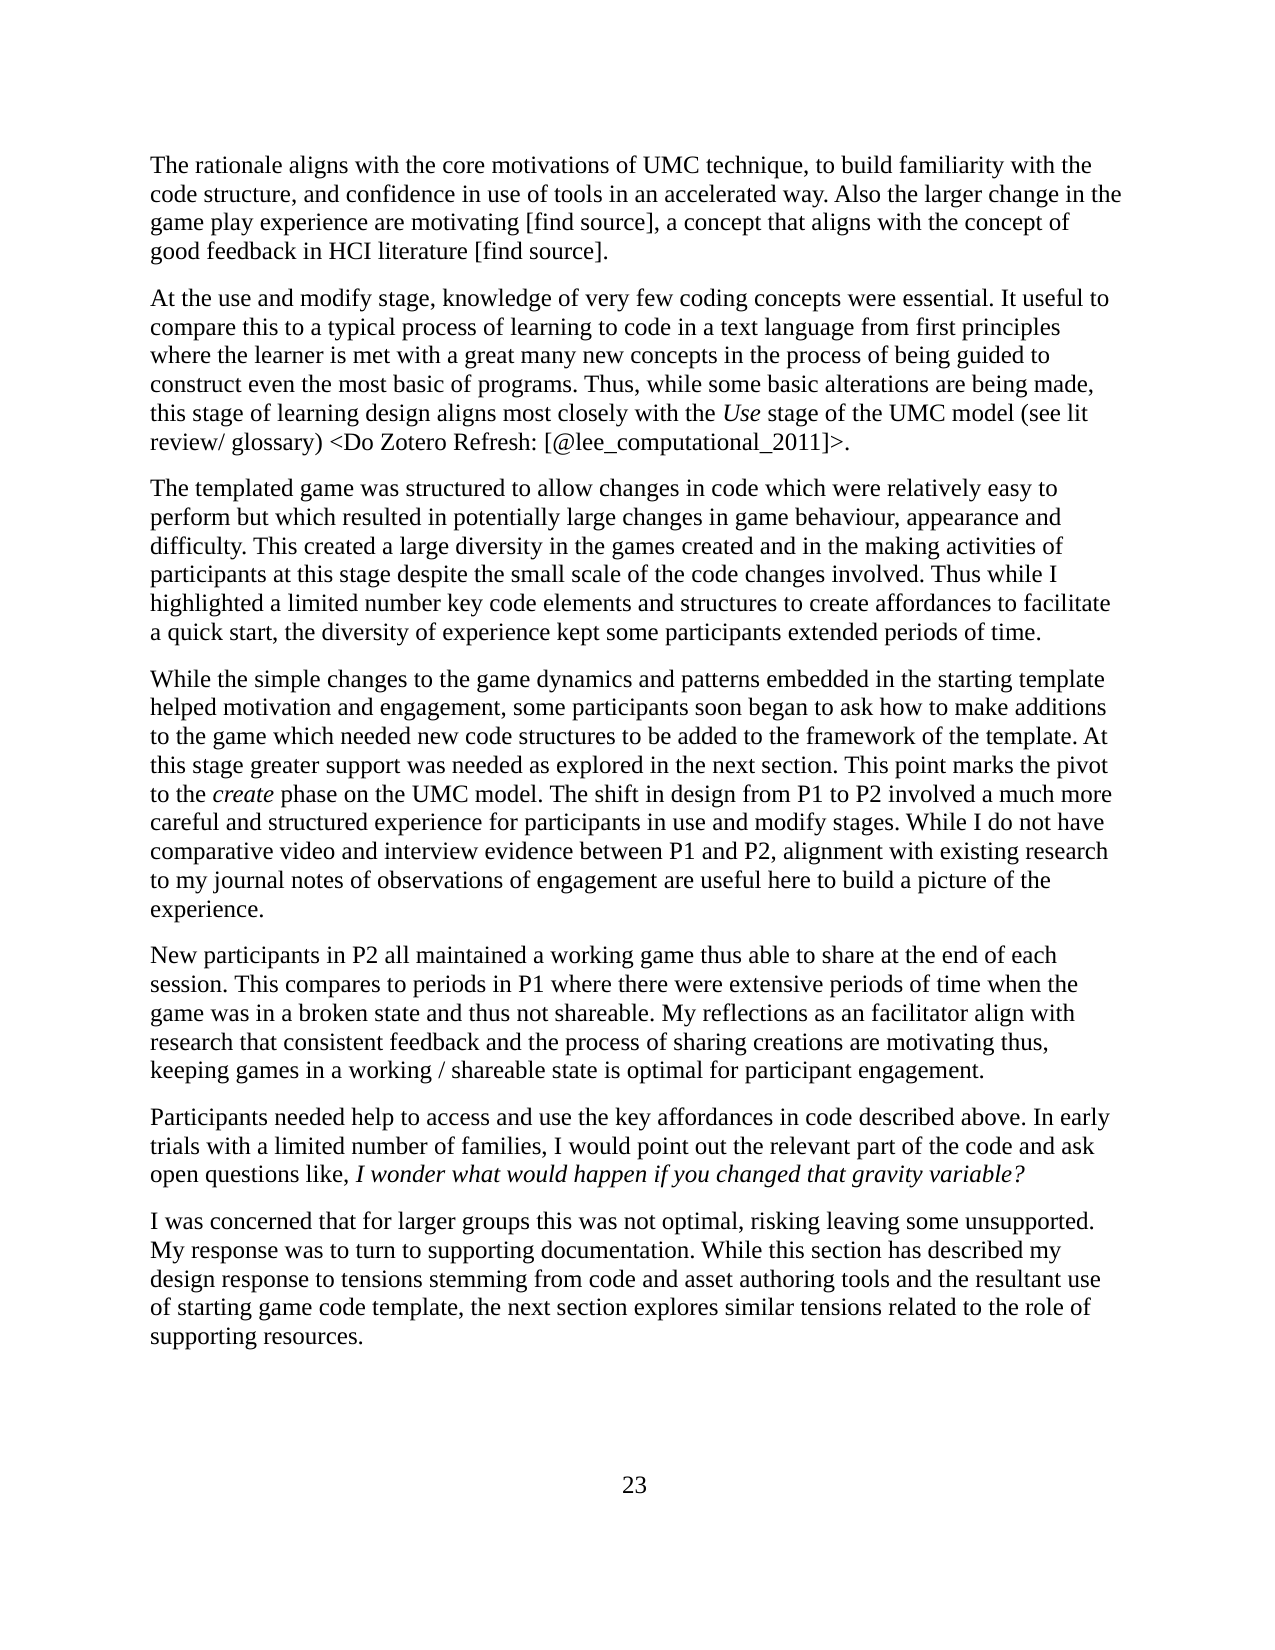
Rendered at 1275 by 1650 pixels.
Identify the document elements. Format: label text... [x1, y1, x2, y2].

text Participants needed help to access and use the key affordances in code described above. In early trials with a limited number of families, I would point out the relevant part of the code and ask open questions like, I wonder what would happen if you changed that gravity variable? [150, 1102, 1125, 1188]
text I was concerned that for larger groups this was not optimal, risking leaving some unsupported. My response was to turn to supporting documentation. While this section has described my design response to tensions stemming from code and asset authoring tools and the resultant use of starting game code template, the next section explores similar tensions related to the role of supporting resources. [150, 1206, 1125, 1350]
text New participants in P2 all maintained a working game thus able to share at the end of each session. This compares to periods in P1 where there were extensive periods of time when the game was in a broken state and thus not shareable. My reflections as an facilitator align with research that consistent feedback and the process of sharing creations are motivating thus, keeping games in a working / shareable state is optimal for participant engagement. [150, 940, 1125, 1084]
text The rationale aligns with the core motivations of UMC technique, to build familiarity with the code structure, and confidence in use of tools in an accelerated way. Also the larger change in the game play experience are motivating [find source], a concept that aligns with the concept of good feedback in HCI literature [find source]. [150, 150, 1125, 265]
text The templated game was structured to allow changes in code which were relatively easy to perform but which resulted in potentially large changes in game behaviour, appearance and difficulty. This created a large diversity in the games created and in the making activities of participants at this stage despite the small scale of the code changes involved. Thus while I highlighted a limited number key code elements and structures to create affordances to facilitate a quick start, the diversity of experience kept some participants extended periods of time. [150, 473, 1125, 646]
text While the simple changes to the game dynamics and patterns embedded in the starting template helped motivation and engagement, some participants soon began to ask how to make additions to the game which needed new code structures to be added to the framework of the template. At this stage greater support was needed as explored in the next section. This point marks the pivot to the create phase on the UMC model. The shift in design from P1 to P2 involved a much more careful and structured experience for participants in use and modify stages. While I do not have comparative video and interview evidence between P1 and P2, alignment with existing research to my journal notes of observations of engagement are useful here to build a picture of the experience. [150, 664, 1125, 922]
text At the use and modify stage, knowledge of very few coding concepts were essential. It useful to compare this to a typical process of learning to code in a text language from first principles where the learner is met with a great many new concepts in the process of being guided to construct even the most basic of programs. Thus, while some basic alterations are being made, this stage of learning design aligns most closely with the Use stage of the UMC model (see lit review/ glossary) <Do Zotero Refresh: [@lee_computational_2011]>. [150, 283, 1125, 455]
